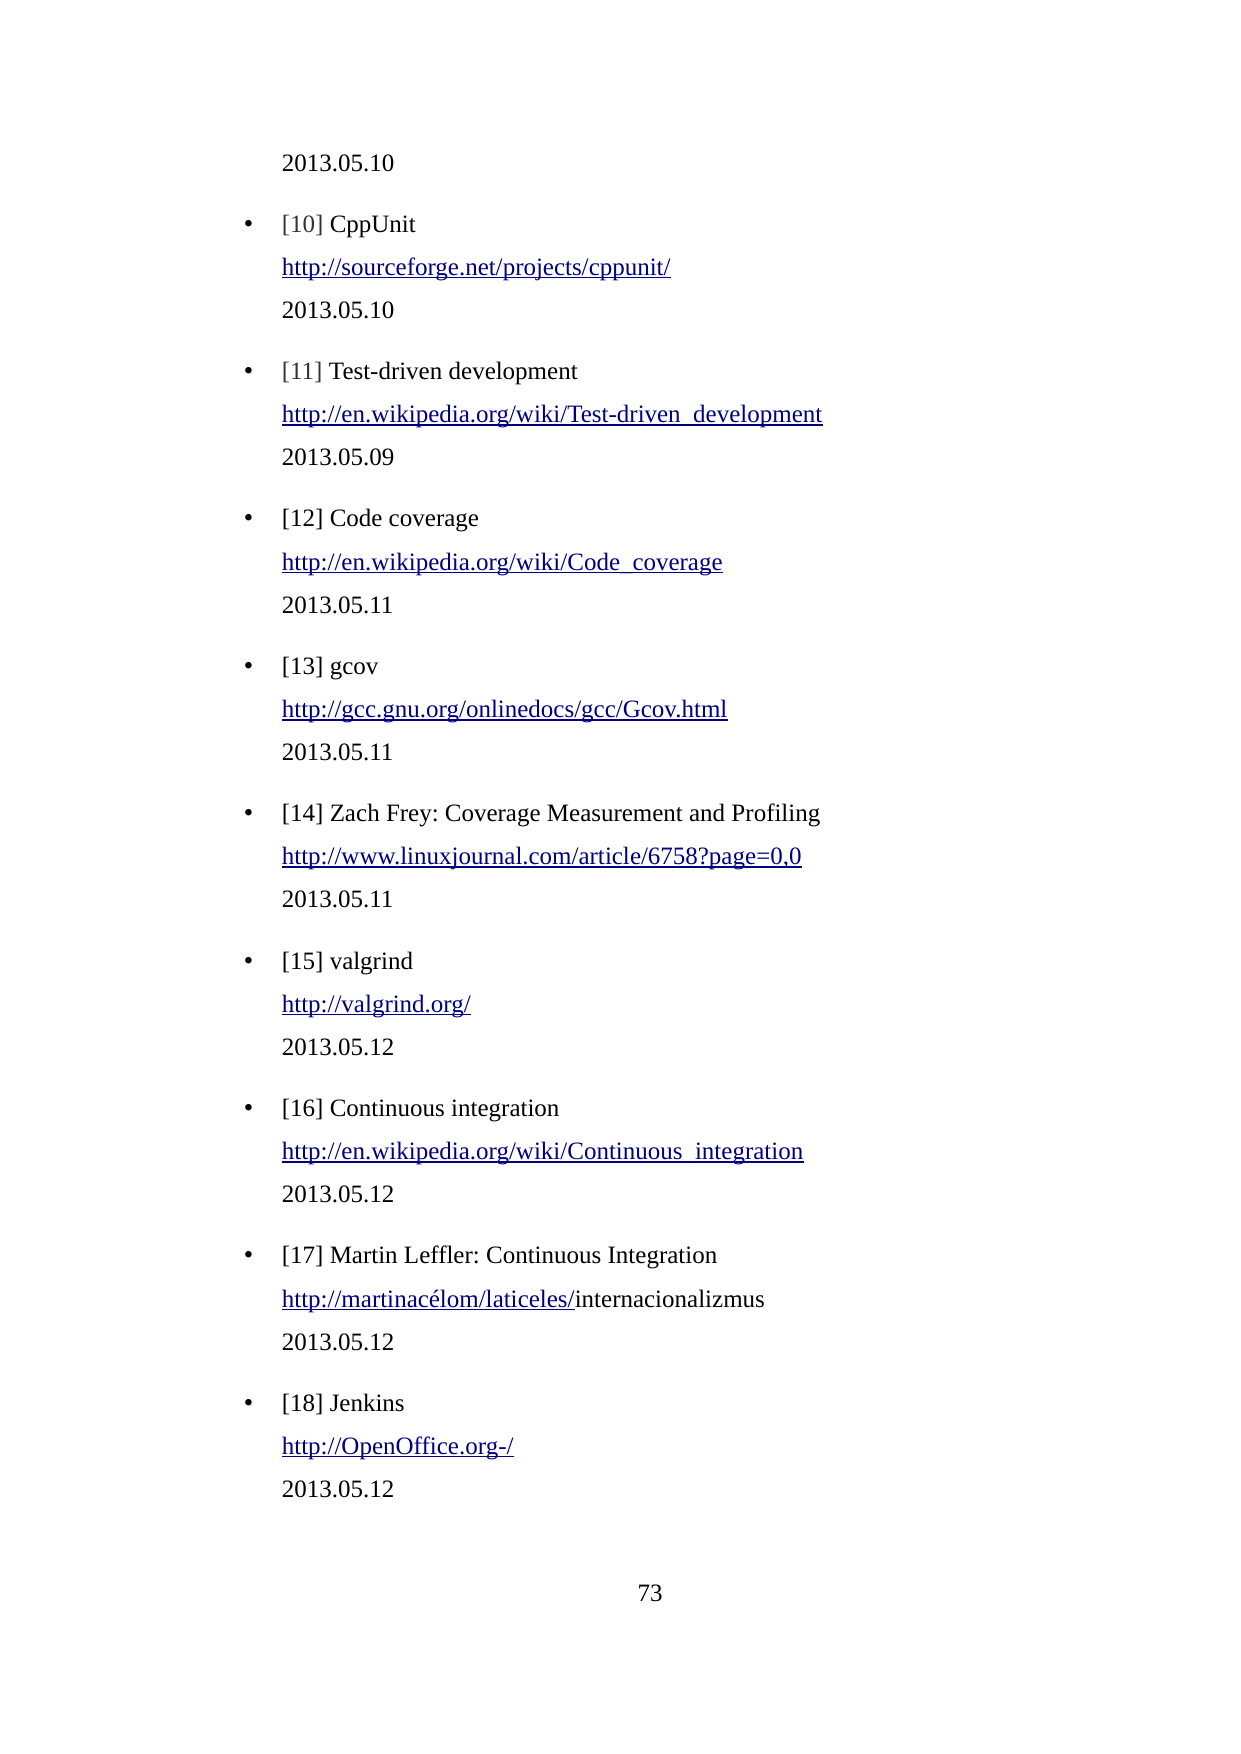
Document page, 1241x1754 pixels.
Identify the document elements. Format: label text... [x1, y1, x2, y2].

list [14] Zach Frey: Coverage Measurement and Profiling http://www.linuxjournal.com/article/6758?page=0,0 2013.05.11 [244, 798, 1093, 913]
list 2013.05.10 [244, 148, 1093, 176]
list [13] gcov http://gcc.gnu.org/onlinedocs/gcc/Gcov.html 2013.05.11 [244, 651, 1093, 766]
list [15] valgrind http://valgrind.org/ 2013.05.12 [244, 946, 1093, 1061]
list [17] Martin Leffler: Continuous Integration http://martinacélom/laticeles/internacionalizmus 2013.05.12 [244, 1241, 1093, 1356]
list [10] CppUnit http://sourceforge.net/projects/cppunit/ 2013.05.10 [244, 209, 1093, 324]
list [18] Jenkins http://OpenOffice.org-/ 2013.05.12 [244, 1388, 1093, 1503]
list [11] Test-driven development http://en.wikipedia.org/wiki/Test-driven_development 2013.05.09 [244, 356, 1093, 471]
list [16] Continuous integration http://en.wikipedia.org/wiki/Continuous_integration 2013.05.12 [244, 1093, 1093, 1208]
list [12] Code coverage http://en.wikipedia.org/wiki/Code_coverage 2013.05.11 [244, 503, 1093, 618]
